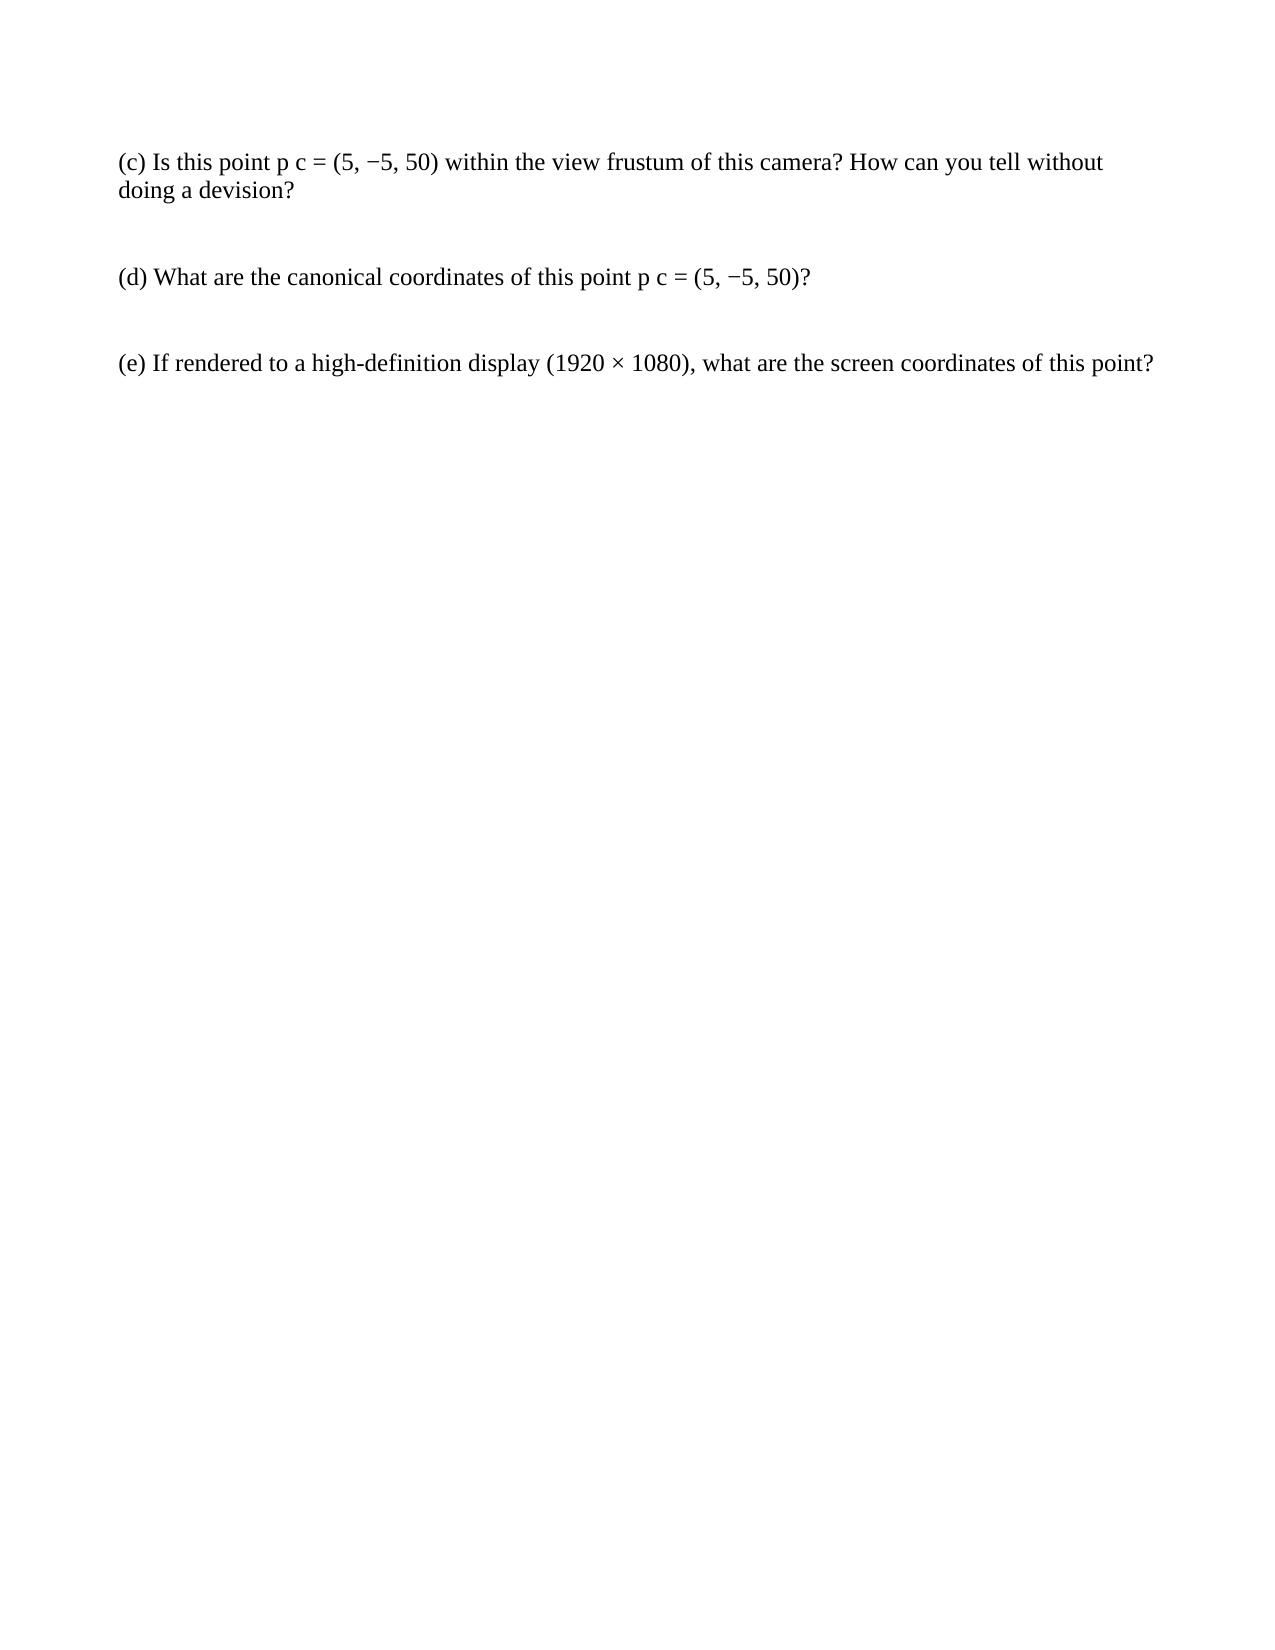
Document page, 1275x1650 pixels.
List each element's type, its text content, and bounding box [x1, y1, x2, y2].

text (e) If rendered to a high-definition display (1920 × 1080), what are the screen coordinates of this point? [118, 348, 1157, 377]
text (d) What are the canonical coordinates of this point p c = (5, −5, 50)? [118, 262, 1157, 291]
text (c) Is this point p c = (5, −5, 50) within the view frustum of this camera? How can you tell without doing a devision? [118, 147, 1157, 204]
